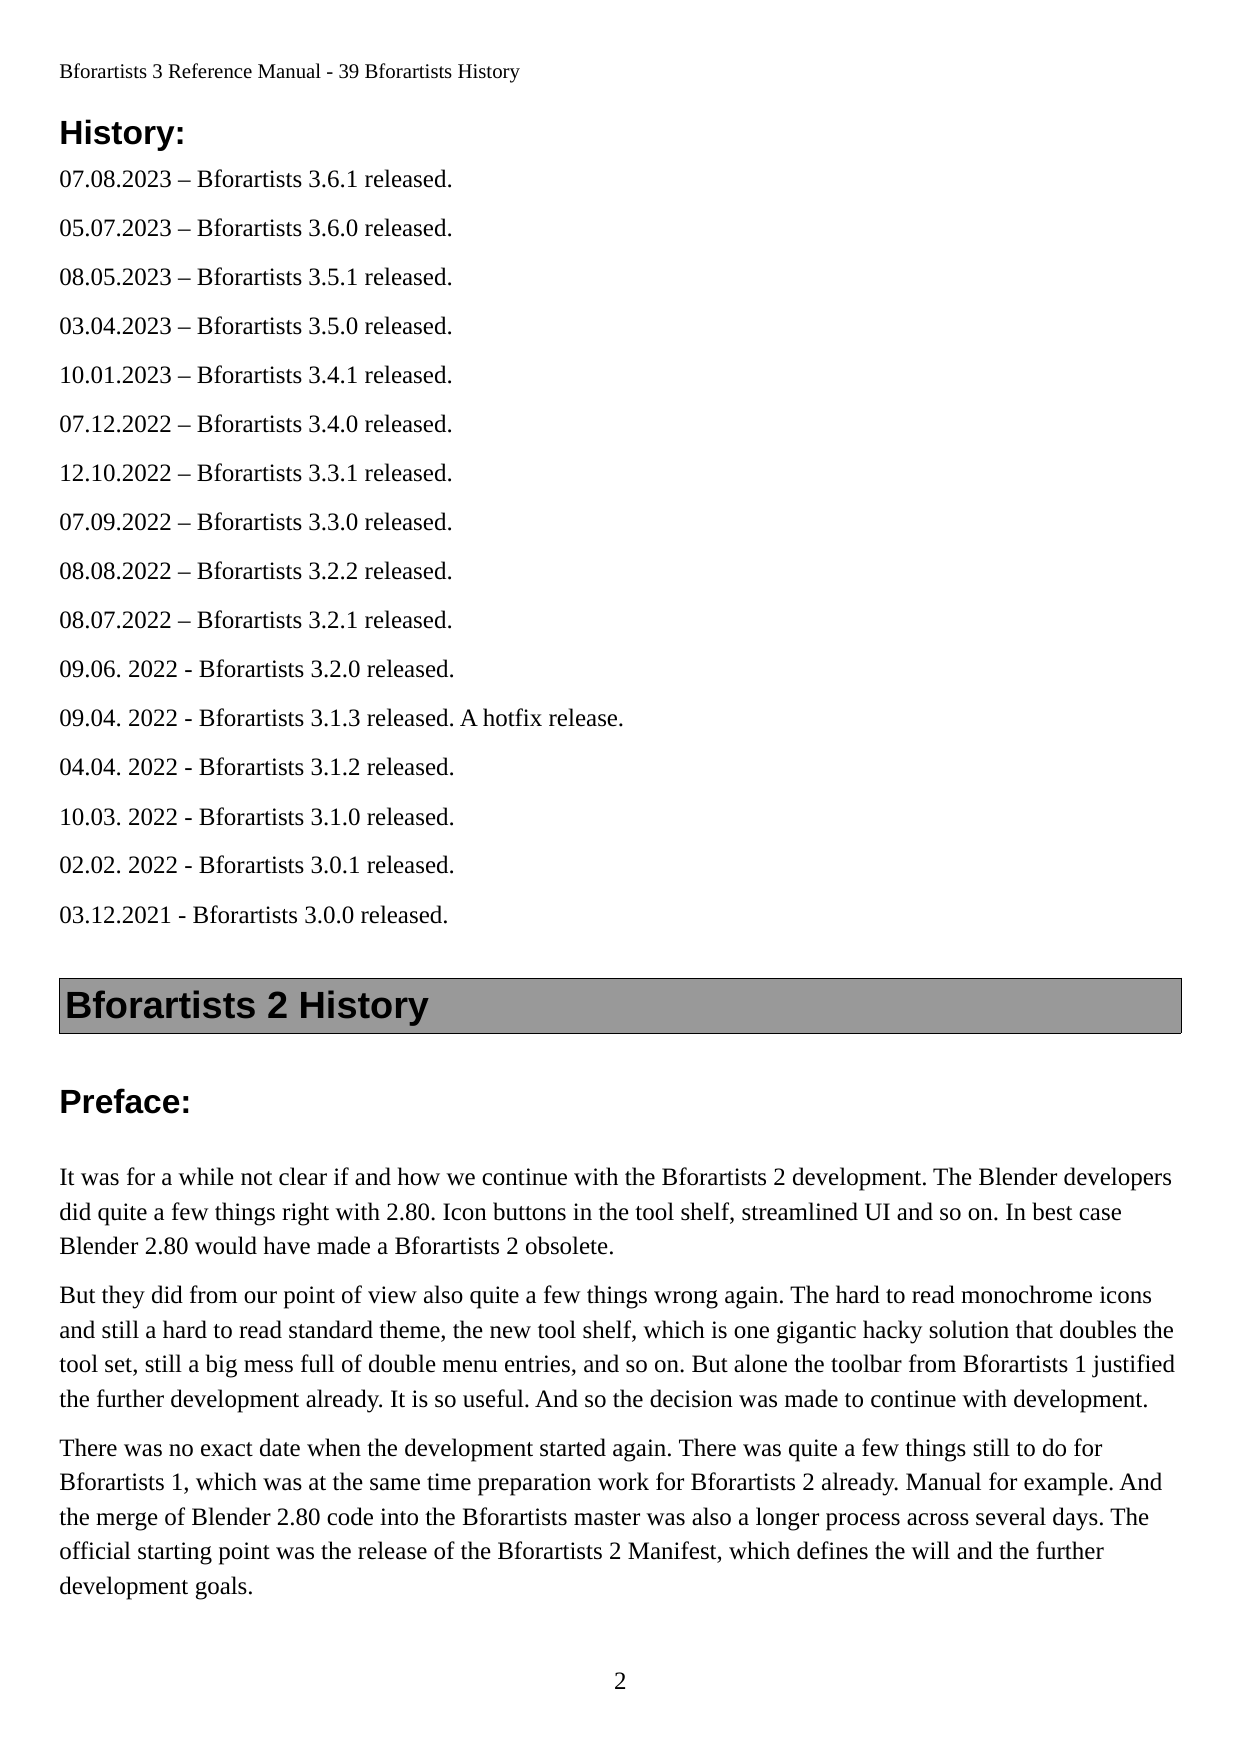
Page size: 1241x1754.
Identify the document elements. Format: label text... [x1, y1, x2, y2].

text 10.01.2023 – Bforartists 3.4.1 released. [59, 360, 1181, 389]
text 07.09.2022 – Bforartists 3.3.0 released. [59, 507, 1181, 536]
text 09.06. 2022 - Bforartists 3.2.0 released. [59, 654, 1181, 683]
text 12.10.2022 – Bforartists 3.3.1 released. [59, 458, 1181, 487]
table_header Bforartists 2 History [60, 979, 1181, 1033]
text But they did from our point of view also quite a few things wrong again. The hard to read monochrome icons and still a hard to read standard theme, the new tool shelf, which is one gigantic hacky solution that doubles the tool set, still a big mess full of double menu entries, and so on. But alone the toolbar from Bforartists 1 justified the further development already. It is so useful. And so the decision was made to continue with development. [59, 1280, 1181, 1412]
text 02.02. 2022 - Bforartists 3.0.1 released. [59, 851, 1181, 879]
text 03.04.2023 – Bforartists 3.5.0 released. [59, 311, 1181, 340]
text 08.08.2022 – Bforartists 3.2.2 released. [59, 556, 1181, 585]
text 08.07.2022 – Bforartists 3.2.1 released. [59, 605, 1181, 634]
text 03.12.2021 - Bforartists 3.0.0 released. [59, 900, 1181, 928]
text 10.03. 2022 - Bforartists 3.1.0 released. [59, 802, 1181, 830]
text 07.08.2023 – Bforartists 3.6.1 released. [59, 164, 1181, 192]
text 09.04. 2022 - Bforartists 3.1.3 released. A hotfix release. [59, 703, 1181, 732]
text It was for a while not clear if and how we continue with the Bforartists 2 development. The Blender developers did quite a few things right with 2.80. Icon buttons in the tool shelf, streamlined UI and so on. In best case Blender 2.80 would have made a Bforartists 2 obsolete. [59, 1162, 1181, 1260]
text 04.04. 2022 - Bforartists 3.1.2 released. [59, 752, 1181, 781]
text 08.05.2023 – Bforartists 3.5.1 released. [59, 262, 1181, 291]
text There was no exact date when the development started again. There was quite a few things still to do for Bforartists 1, which was at the same time preparation work for Bforartists 2 already. Manual for example. And the merge of Blender 2.80 code into the Bforartists master was also a longer process across several days. The official starting point was the release of the Bforartists 2 Manifest, which defines the will and the further development goals. [59, 1433, 1181, 1599]
text 07.12.2022 – Bforartists 3.4.0 released. [59, 409, 1181, 438]
subtitle History: [59, 113, 1181, 151]
subtitle Preface: [59, 1082, 1181, 1121]
text 05.07.2023 – Bforartists 3.6.0 released. [59, 213, 1181, 242]
